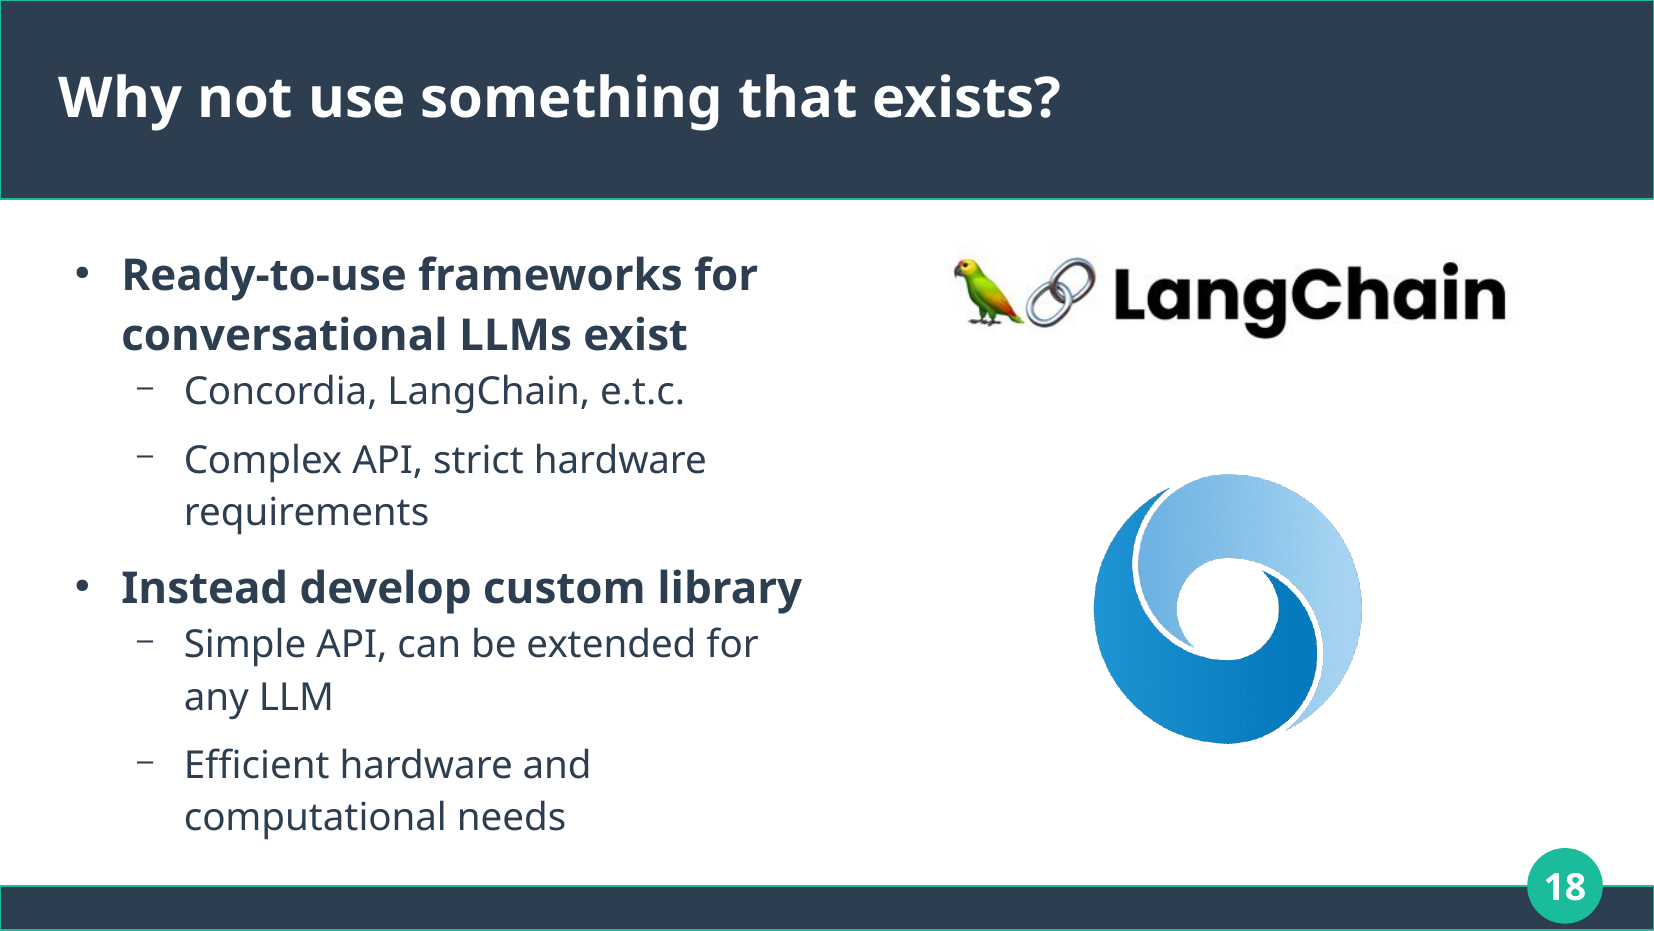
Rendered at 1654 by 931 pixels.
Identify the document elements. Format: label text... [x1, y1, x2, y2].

picture [1050, 471, 1373, 751]
picture [937, 225, 1525, 369]
title Why not use something that exists? [59, 37, 1595, 155]
list Ready-to-use frameworks for conversational LLMs exist Concordia, LangChain, e.t.c. Complex API, strict hardware requirements Instead develop custom library Simple API, can be extended for any LLM Efficient hardware and computational needs [59, 243, 809, 864]
